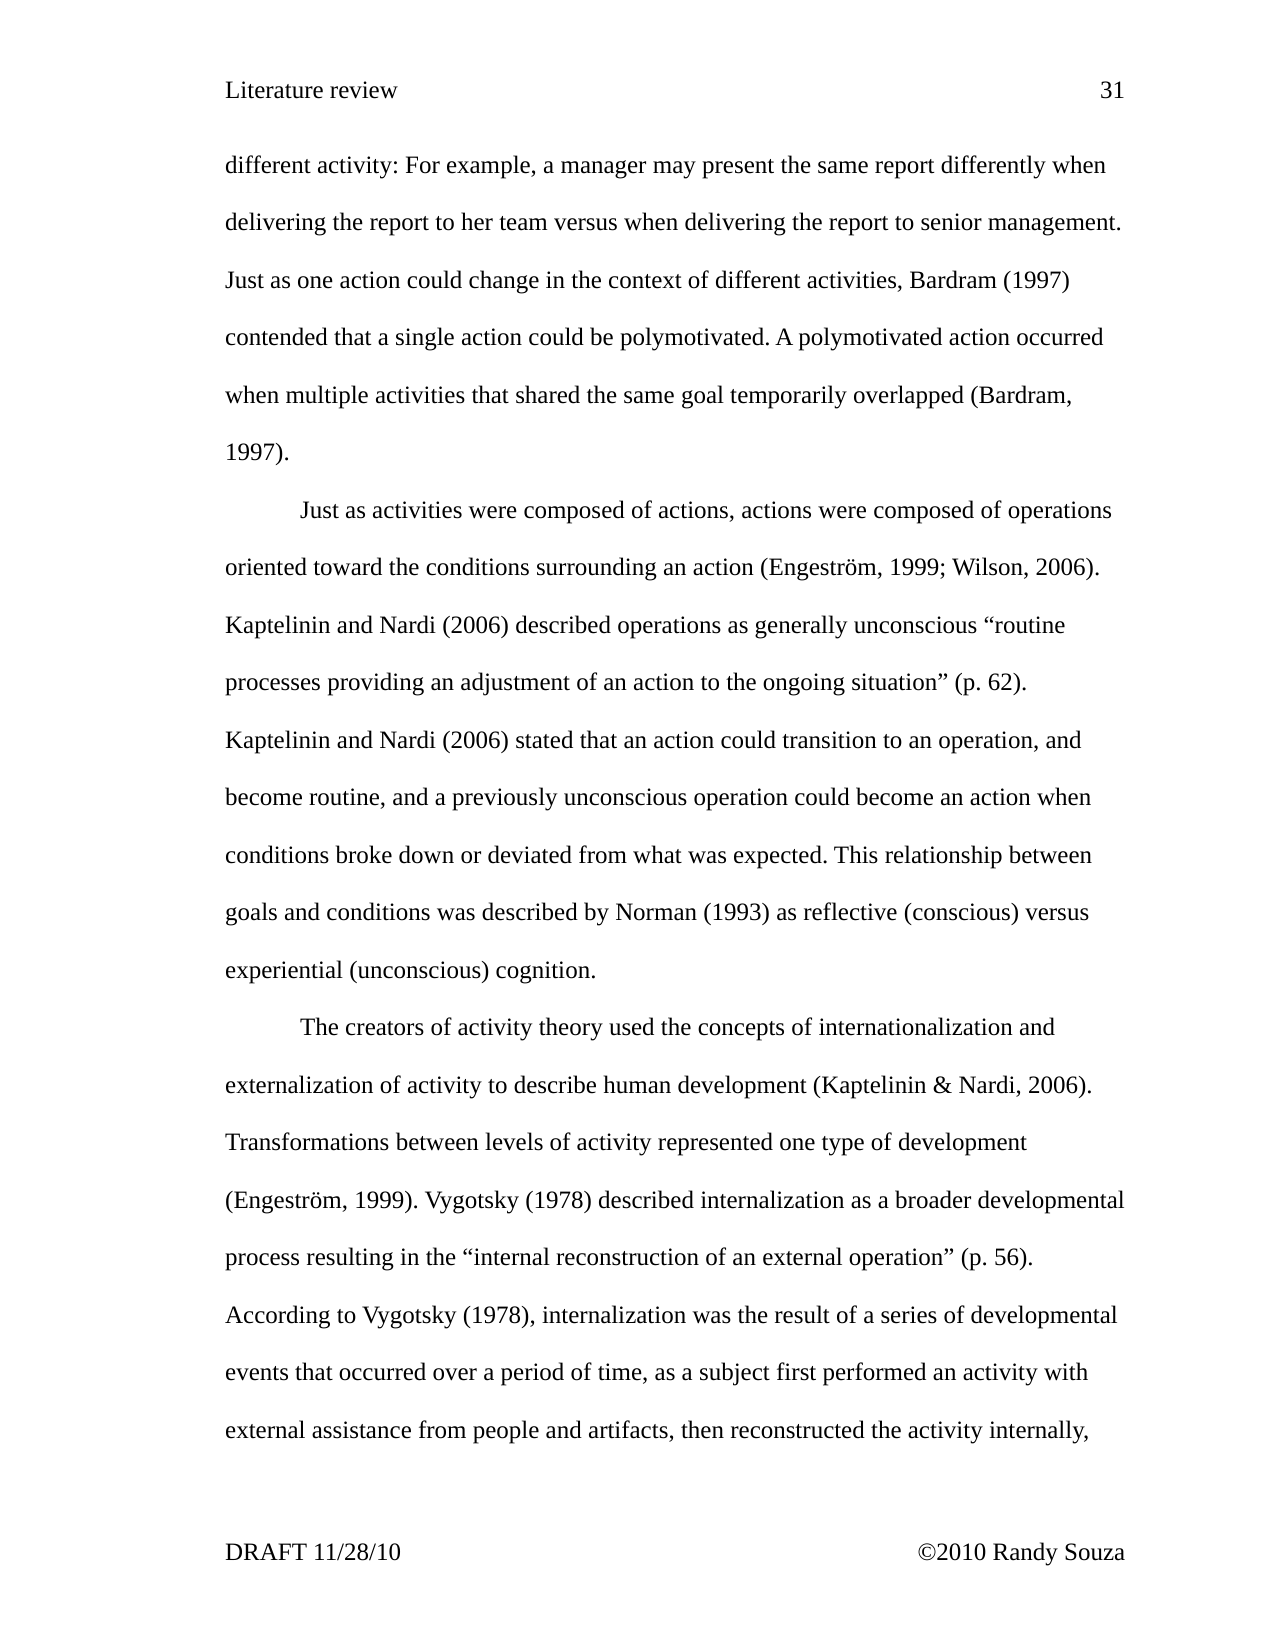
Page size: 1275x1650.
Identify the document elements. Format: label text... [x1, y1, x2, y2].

text different activity: For example, a manager may present the same report differently when delivering the report to her team versus when delivering the report to senior management. Just as one action could change in the context of different activities, Bardram (1997) contended that a single action could be polymotivated. A polymotivated action occurred when multiple activities that shared the same goal temporarily overlapped (Bardram, 1997). [225, 150, 1125, 466]
text Just as activities were composed of actions, actions were composed of operations oriented toward the conditions surrounding an action (Engeström, 1999; Wilson, 2006). Kaptelinin and Nardi (2006) described operations as generally unconscious “routine processes providing an adjustment of an action to the ongoing situation” (p. 62). Kaptelinin and Nardi (2006) stated that an action could transition to an operation, and become routine, and a previously unconscious operation could become an action when conditions broke down or deviated from what was expected. This relationship between goals and conditions was described by Norman (1993) as reflective (conscious) versus experiential (unconscious) cognition. [225, 495, 1125, 984]
text The creators of activity theory used the concepts of internationalization and externalization of activity to describe human development (Kaptelinin & Nardi, 2006). Transformations between levels of activity represented one type of development (Engeström, 1999). Vygotsky (1978) described internalization as a broader developmental process resulting in the “internal reconstruction of an external operation” (p. 56). According to Vygotsky (1978), internalization was the result of a series of developmental events that occurred over a period of time, as a subject first performed an activity with external assistance from people and artifacts, then reconstructed the activity internally, [225, 1012, 1125, 1444]
